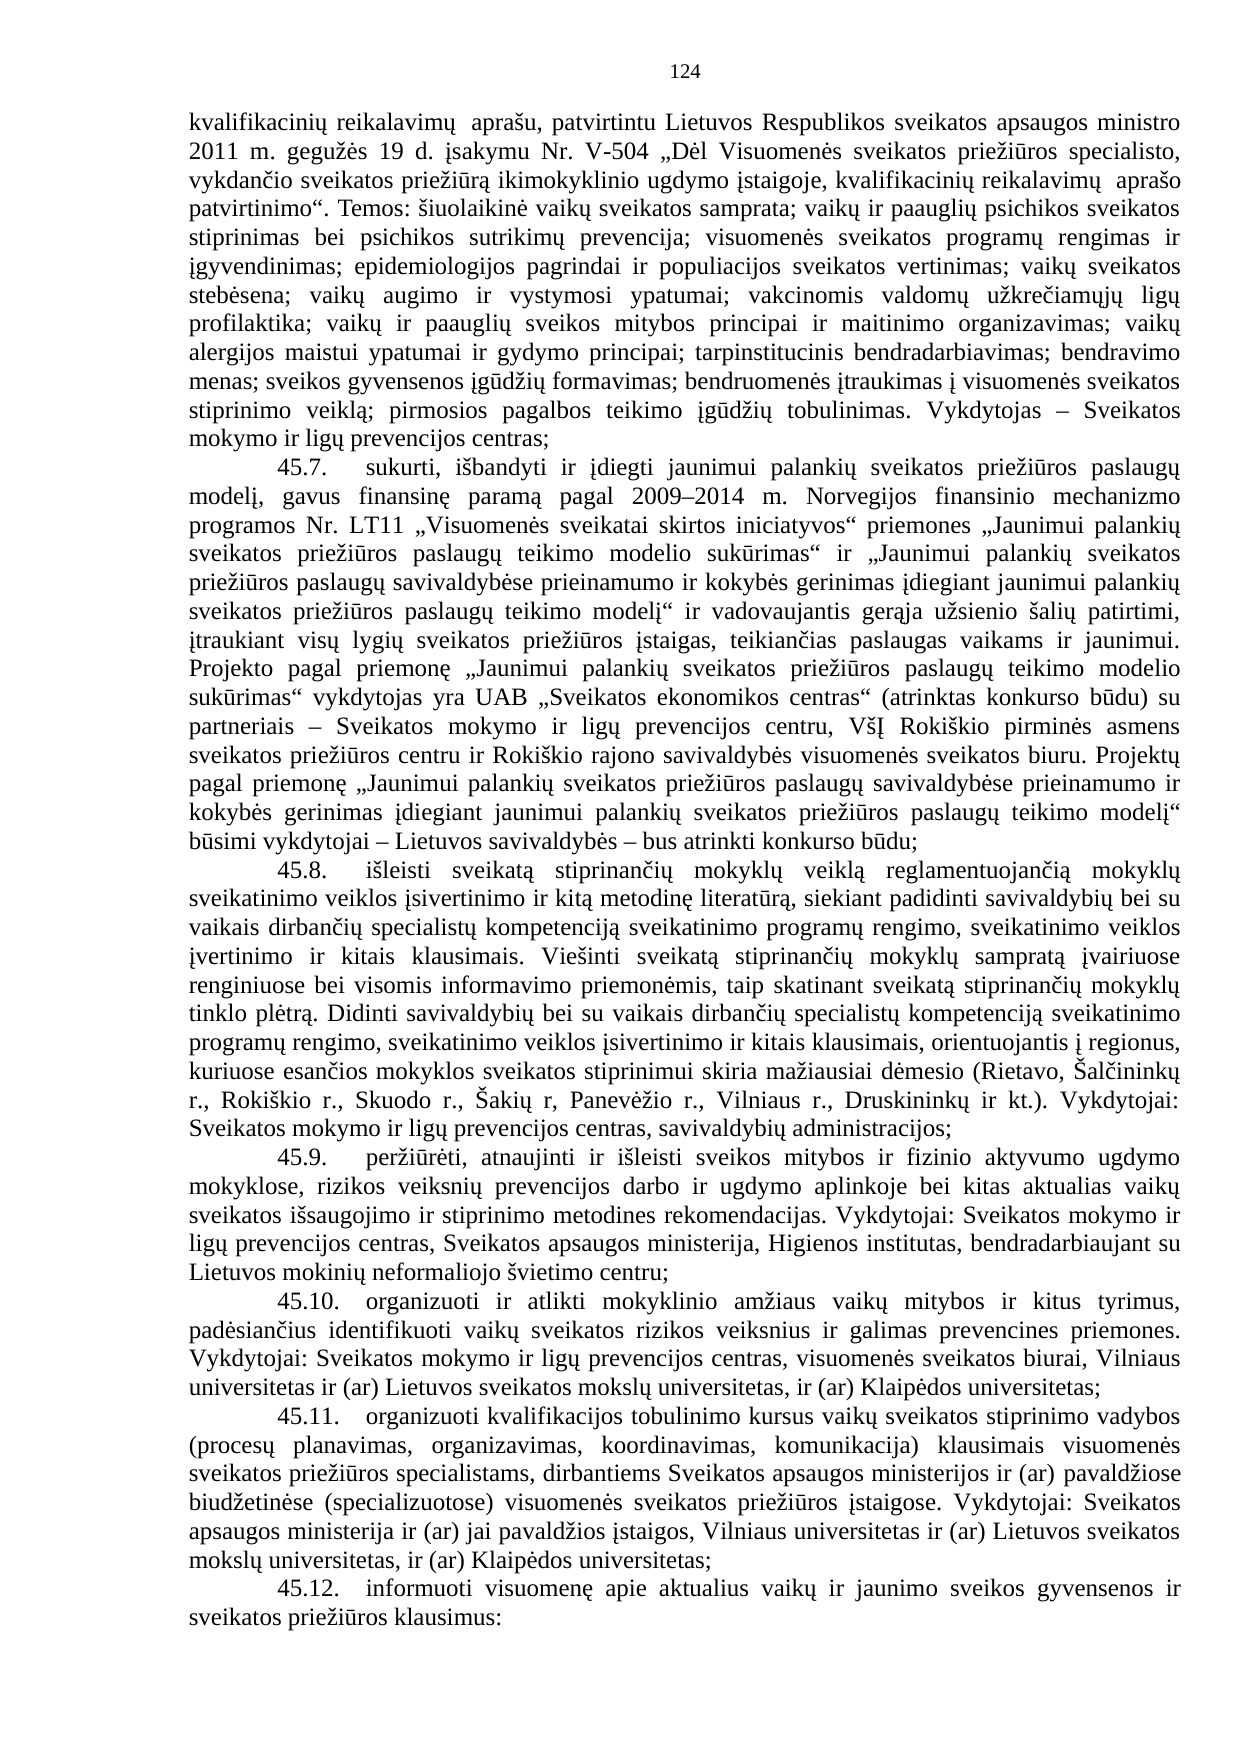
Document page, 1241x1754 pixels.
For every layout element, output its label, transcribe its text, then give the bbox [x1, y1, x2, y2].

text 45.11. organizuoti kvalifikacijos tobulinimo kursus vaikų sveikatos stiprinimo vadybos (procesų planavimas, organizavimas, koordinavimas, komunikacija) klausimais visuomenės sveikatos priežiūros specialistams, dirbantiems Sveikatos apsaugos ministerijos ir (ar) pavaldžiose biudžetinėse (specializuotose) visuomenės sveikatos priežiūros įstaigose. Vykdytojai: Sveikatos apsaugos ministerija ir (ar) jai pavaldžios įstaigos, Vilniaus universitetas ir (ar) Lietuvos sveikatos mokslų universitetas, ir (ar) Klaipėdos universitetas; [188, 1401, 1181, 1573]
text 45.8. išleisti sveikatą stiprinančių mokyklų veiklą reglamentuojančią mokyklų sveikatinimo veiklos įsivertinimo ir kitą metodinę literatūrą, siekiant padidinti savivaldybių bei su vaikais dirbančių specialistų kompetenciją sveikatinimo programų rengimo, sveikatinimo veiklos įvertinimo ir kitais klausimais. Viešinti sveikatą stiprinančių mokyklų sampratą įvairiuose renginiuose bei visomis informavimo priemonėmis, taip skatinant sveikatą stiprinančių mokyklų tinklo plėtrą. Didinti savivaldybių bei su vaikais dirbančių specialistų kompetenciją sveikatinimo programų rengimo, sveikatinimo veiklos įsivertinimo ir kitais klausimais, orientuojantis į regionus, kuriuose esančios mokyklos sveikatos stiprinimui skiria mažiausiai dėmesio (Rietavo, Šalčininkų r., Rokiškio r., Skuodo r., Šakių r, Panevėžio r., Vilniaus r., Druskininkų ir kt.). Vykdytojai: Sveikatos mokymo ir ligų prevencijos centras, savivaldybių administracijos; [188, 855, 1181, 1142]
text kvalifikacinių reikalavimų aprašu, patvirtintu Lietuvos Respublikos sveikatos apsaugos ministro 2011 m. gegužės 19 d. įsakymu Nr. V-504 „Dėl Visuomenės sveikatos priežiūros specialisto, vykdančio sveikatos priežiūrą ikimokyklinio ugdymo įstaigoje, kvalifikacinių reikalavimų aprašo patvirtinimo“. Temos: šiuolaikinė vaikų sveikatos samprata; vaikų ir paauglių psichikos sveikatos stiprinimas bei psichikos sutrikimų prevencija; visuomenės sveikatos programų rengimas ir įgyvendinimas; epidemiologijos pagrindai ir populiacijos sveikatos vertinimas; vaikų sveikatos stebėsena; vaikų augimo ir vystymosi ypatumai; vakcinomis valdomų užkrečiamųjų ligų profilaktika; vaikų ir paauglių sveikos mitybos principai ir maitinimo organizavimas; vaikų alergijos maistui ypatumai ir gydymo principai; tarpinstitucinis bendradarbiavimas; bendravimo menas; sveikos gyvensenos įgūdžių formavimas; bendruomenės įtraukimas į visuomenės sveikatos stiprinimo veiklą; pirmosios pagalbos teikimo įgūdžių tobulinimas. Vykdytojas – Sveikatos mokymo ir ligų prevencijos centras; [188, 107, 1181, 452]
text 45.9. peržiūrėti, atnaujinti ir išleisti sveikos mitybos ir fizinio aktyvumo ugdymo mokyklose, rizikos veiksnių prevencijos darbo ir ugdymo aplinkoje bei kitas aktualias vaikų sveikatos išsaugojimo ir stiprinimo metodines rekomendacijas. Vykdytojai: Sveikatos mokymo ir ligų prevencijos centras, Sveikatos apsaugos ministerija, Higienos institutas, bendradarbiaujant su Lietuvos mokinių neformaliojo švietimo centru; [188, 1142, 1181, 1286]
text 45.12. informuoti visuomenę apie aktualius vaikų ir jaunimo sveikos gyvensenos ir sveikatos priežiūros klausimus: [188, 1573, 1181, 1631]
text 45.7. sukurti, išbandyti ir įdiegti jaunimui palankių sveikatos priežiūros paslaugų modelį, gavus finansinę paramą pagal 2009–2014 m. Norvegijos finansinio mechanizmo programos Nr. LT11 „Visuomenės sveikatai skirtos iniciatyvos“ priemones „Jaunimui palankių sveikatos priežiūros paslaugų teikimo modelio sukūrimas“ ir „Jaunimui palankių sveikatos priežiūros paslaugų savivaldybėse prieinamumo ir kokybės gerinimas įdiegiant jaunimui palankių sveikatos priežiūros paslaugų teikimo modelį“ ir vadovaujantis gerąja užsienio šalių patirtimi, įtraukiant visų lygių sveikatos priežiūros įstaigas, teikiančias paslaugas vaikams ir jaunimui. Projekto pagal priemonę „Jaunimui palankių sveikatos priežiūros paslaugų teikimo modelio sukūrimas“ vykdytojas yra UAB „Sveikatos ekonomikos centras“ (atrinktas konkurso būdu) su partneriais – Sveikatos mokymo ir ligų prevencijos centru, VšĮ Rokiškio pirminės asmens sveikatos priežiūros centru ir Rokiškio rajono savivaldybės visuomenės sveikatos biuru. Projektų pagal priemonę „Jaunimui palankių sveikatos priežiūros paslaugų savivaldybėse prieinamumo ir kokybės gerinimas įdiegiant jaunimui palankių sveikatos priežiūros paslaugų teikimo modelį“ būsimi vykdytojai – Lietuvos savivaldybės – bus atrinkti konkurso būdu; [188, 452, 1181, 855]
text 45.10. organizuoti ir atlikti mokyklinio amžiaus vaikų mitybos ir kitus tyrimus, padėsiančius identifikuoti vaikų sveikatos rizikos veiksnius ir galimas prevencines priemones. Vykdytojai: Sveikatos mokymo ir ligų prevencijos centras, visuomenės sveikatos biurai, Vilniaus universitetas ir (ar) Lietuvos sveikatos mokslų universitetas, ir (ar) Klaipėdos universitetas; [188, 1286, 1181, 1401]
